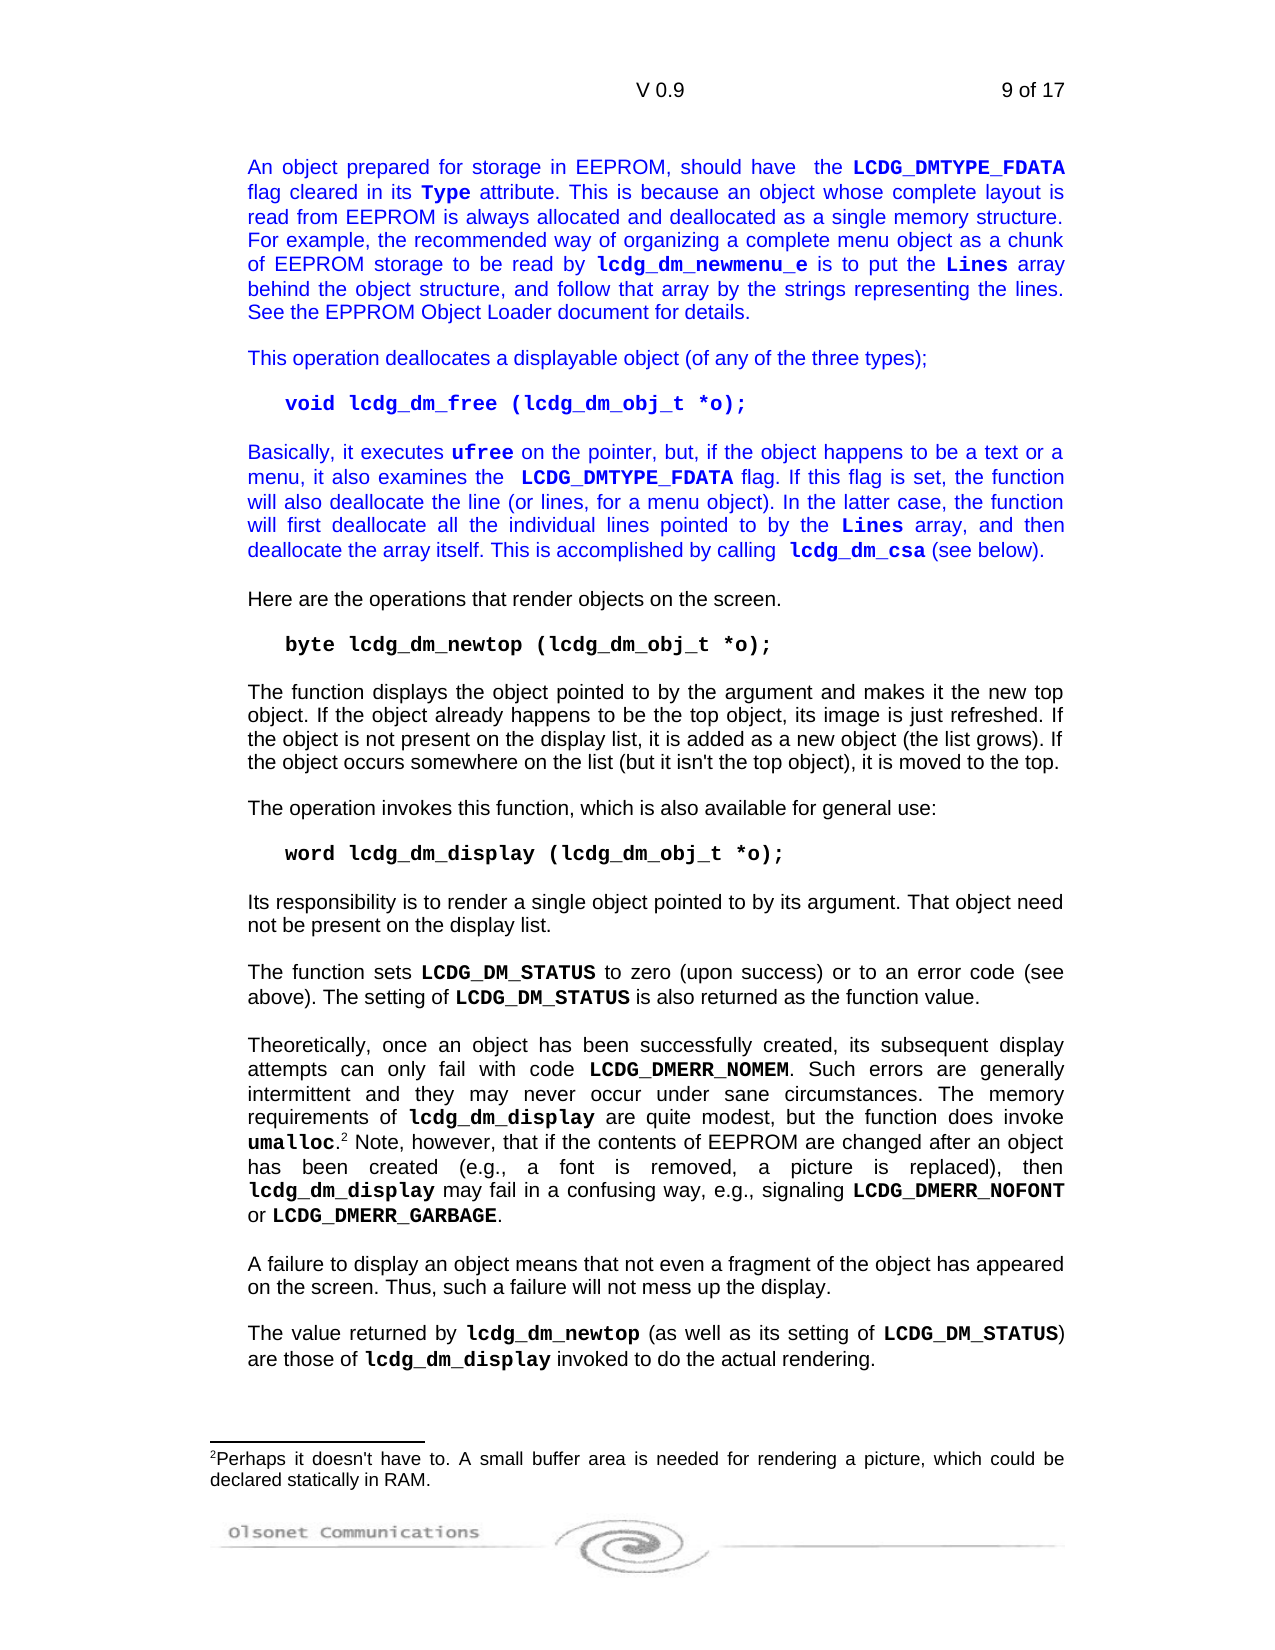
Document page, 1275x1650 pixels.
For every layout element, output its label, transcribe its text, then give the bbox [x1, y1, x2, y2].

text A failure to display an object means that not even a fragment of the object has appeared on the screen. Thus, such a failure will not mess up the display. [247, 1252, 1065, 1299]
text The function sets LCDG_DM_STATUS to zero (upon success) or to an error code (see above). The setting of LCDG_DM_STATUS is also returned as the function value. [247, 960, 1065, 1011]
list word lcdg_dm_display (lcdg_dm_obj_t *o); [247, 843, 1065, 867]
text The function displays the object pointed to by the argument and makes it the new top object. If the object already happens to be the top object, its image is just refreshed. If the object is not present on the display list, it is added as a new object (the list grows). If the object occurs somewhere on the list (but it isn't the top object), it is moved to the top. [247, 681, 1065, 774]
text Here are the operations that render objects on the screen. [247, 587, 1065, 610]
picture [210, 1504, 1065, 1596]
text Basically, it executes ufree on the pointer, but, if the object happens to be a text or a menu, it also examines the LCDG_DMTYPE_FDATA flag. If this flag is set, the function will also deallocate the line (or lines, for a menu object). In the latter case, the function will first deallocate all the individual lines pointed to by the Lines array, and then deallocate the array itself. This is accomplished by calling lcdg_dm_csa (see below). [247, 440, 1065, 564]
text Its responsibility is to render a single object pointed to by its argument. That object need not be present on the display list. [247, 891, 1065, 937]
text Perhaps it doesn't have to. A small buffer area is needed for rendering a picture, which could be declared statically in RAM. [210, 1448, 1065, 1490]
text void lcdg_dm_free (lcdg_dm_obj_t *o); [247, 393, 1065, 417]
text This operation deallocates a displayable object (of any of the three types); [247, 347, 1065, 370]
list byte lcdg_dm_newtop (lcdg_dm_obj_t *o); [247, 633, 1065, 657]
text The value returned by lcdg_dm_newtop (as well as its setting of LCDG_DM_STATUS) are those of lcdg_dm_display invoked to do the actual rendering. [247, 1322, 1065, 1372]
text Theoretically, once an object has been successfully created, its subsequent display attempts can only fail with code LCDG_DMERR_NOMEM. Such errors are generally intermittent and they may never occur under sane circumstances. The memory requirements of lcdg_dm_display are quite modest, but the function does invoke umalloc. Note, however, that if the contents of EEPROM are changed after an object has been created (e.g., a font is removed, a picture is replaced), then lcdg_dm_display may fail in a confusing way, e.g., signaling LCDG_DMERR_NOFONT or LCDG_DMERR_GARBAGE. [247, 1034, 1065, 1229]
text The operation invokes this function, which is also available for general use: [247, 797, 1065, 820]
text An object prepared for storage in EEPROM, should have the LCDG_DMTYPE_FDATA flag cleared in its Type attribute. This is because an object whose complete layout is read from EEPROM is always allocated and deallocated as a single memory structure. For example, the recommended way of organizing a complete menu object as a chunk of EEPROM storage to be read by lcdg_dm_newmenu_e is to put the Lines array behind the object structure, and follow that array by the strings representing the lines. See the EPPROM Object Loader document for details. [247, 155, 1065, 324]
